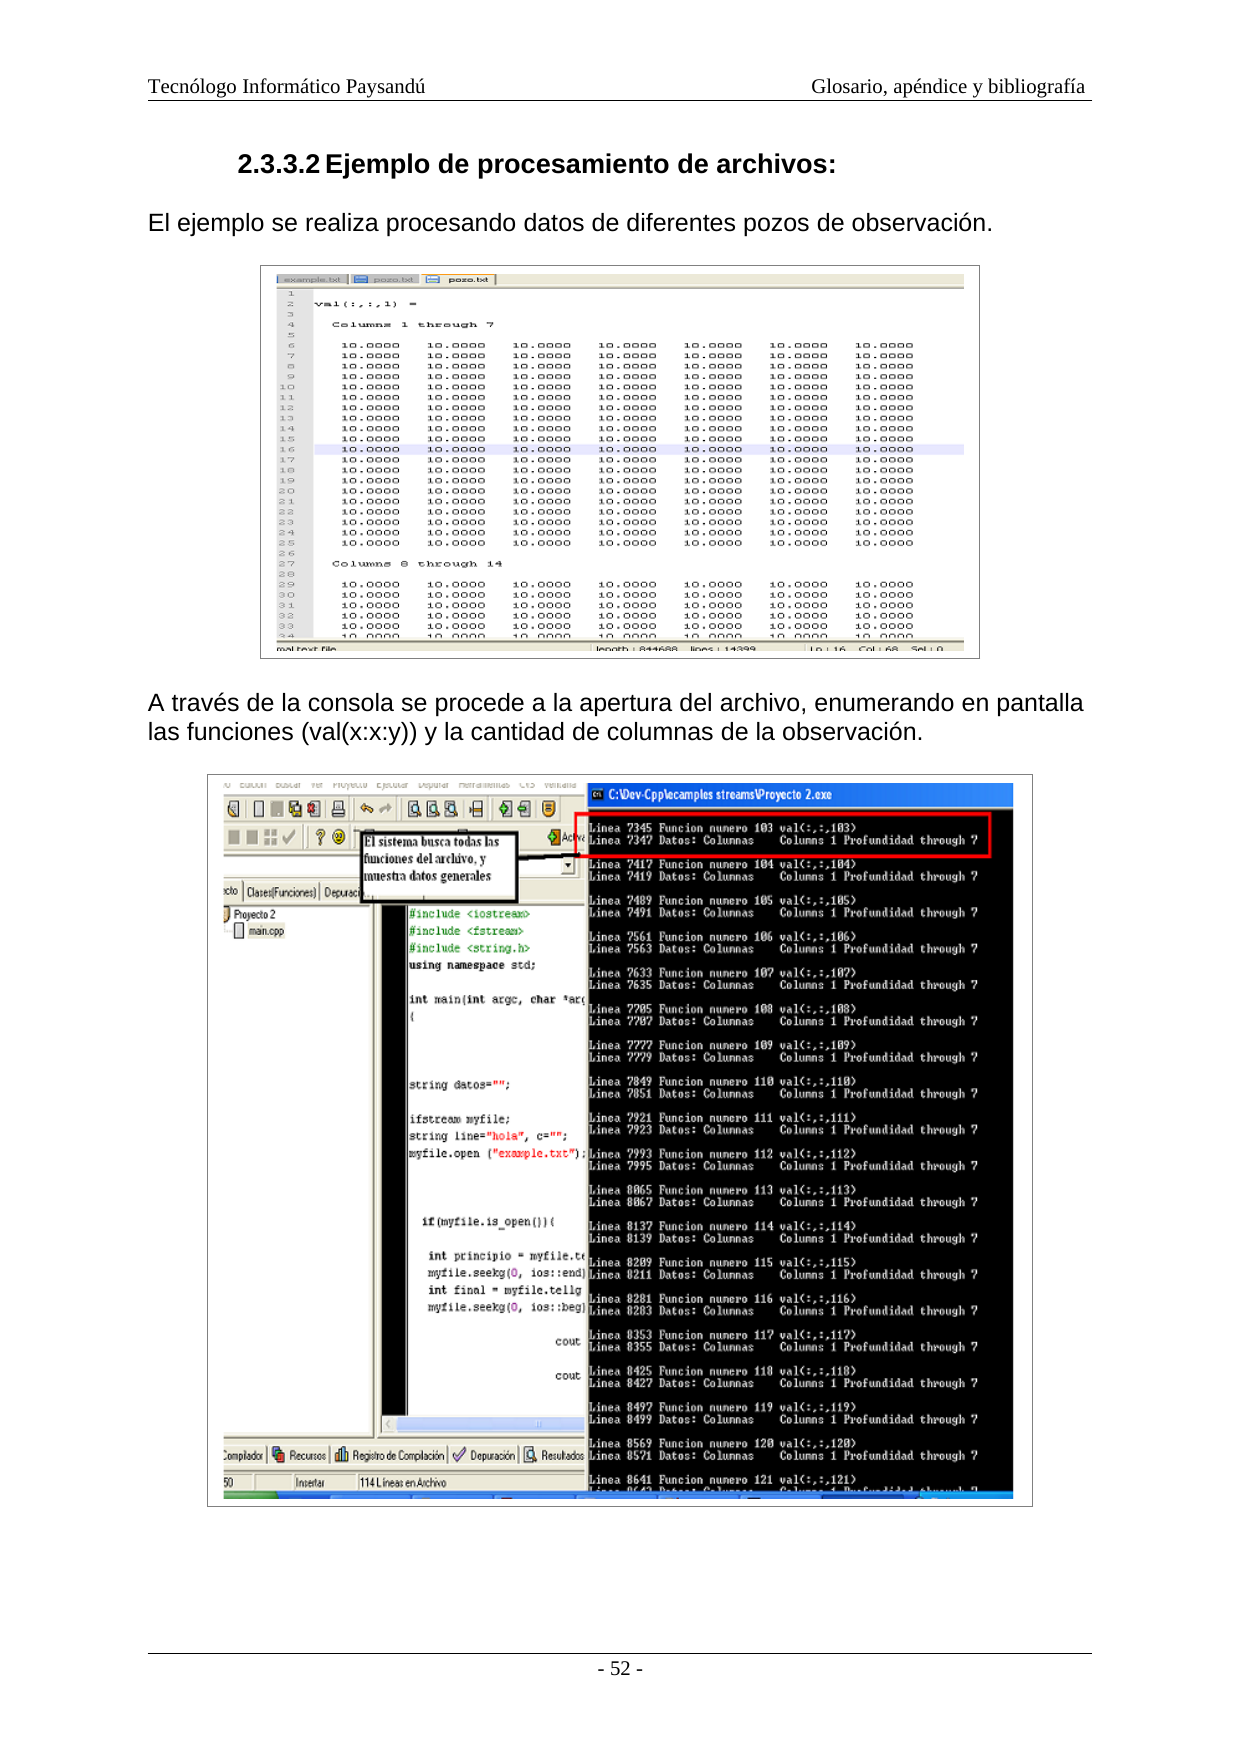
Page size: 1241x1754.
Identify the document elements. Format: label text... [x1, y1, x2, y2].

text A través de la consola se procede a la apertura del archivo, enumerando en pantalla las funciones (val(x:x:y)) y la cantidad de columnas de la observación. [148, 688, 1092, 746]
picture [223, 783, 1017, 1499]
picture [276, 274, 964, 651]
text El ejemplo se realiza procesando datos de diferentes pozos de observación. [148, 208, 1092, 236]
subtitle Ejemplo de procesamiento de archivos: [237, 148, 1092, 179]
